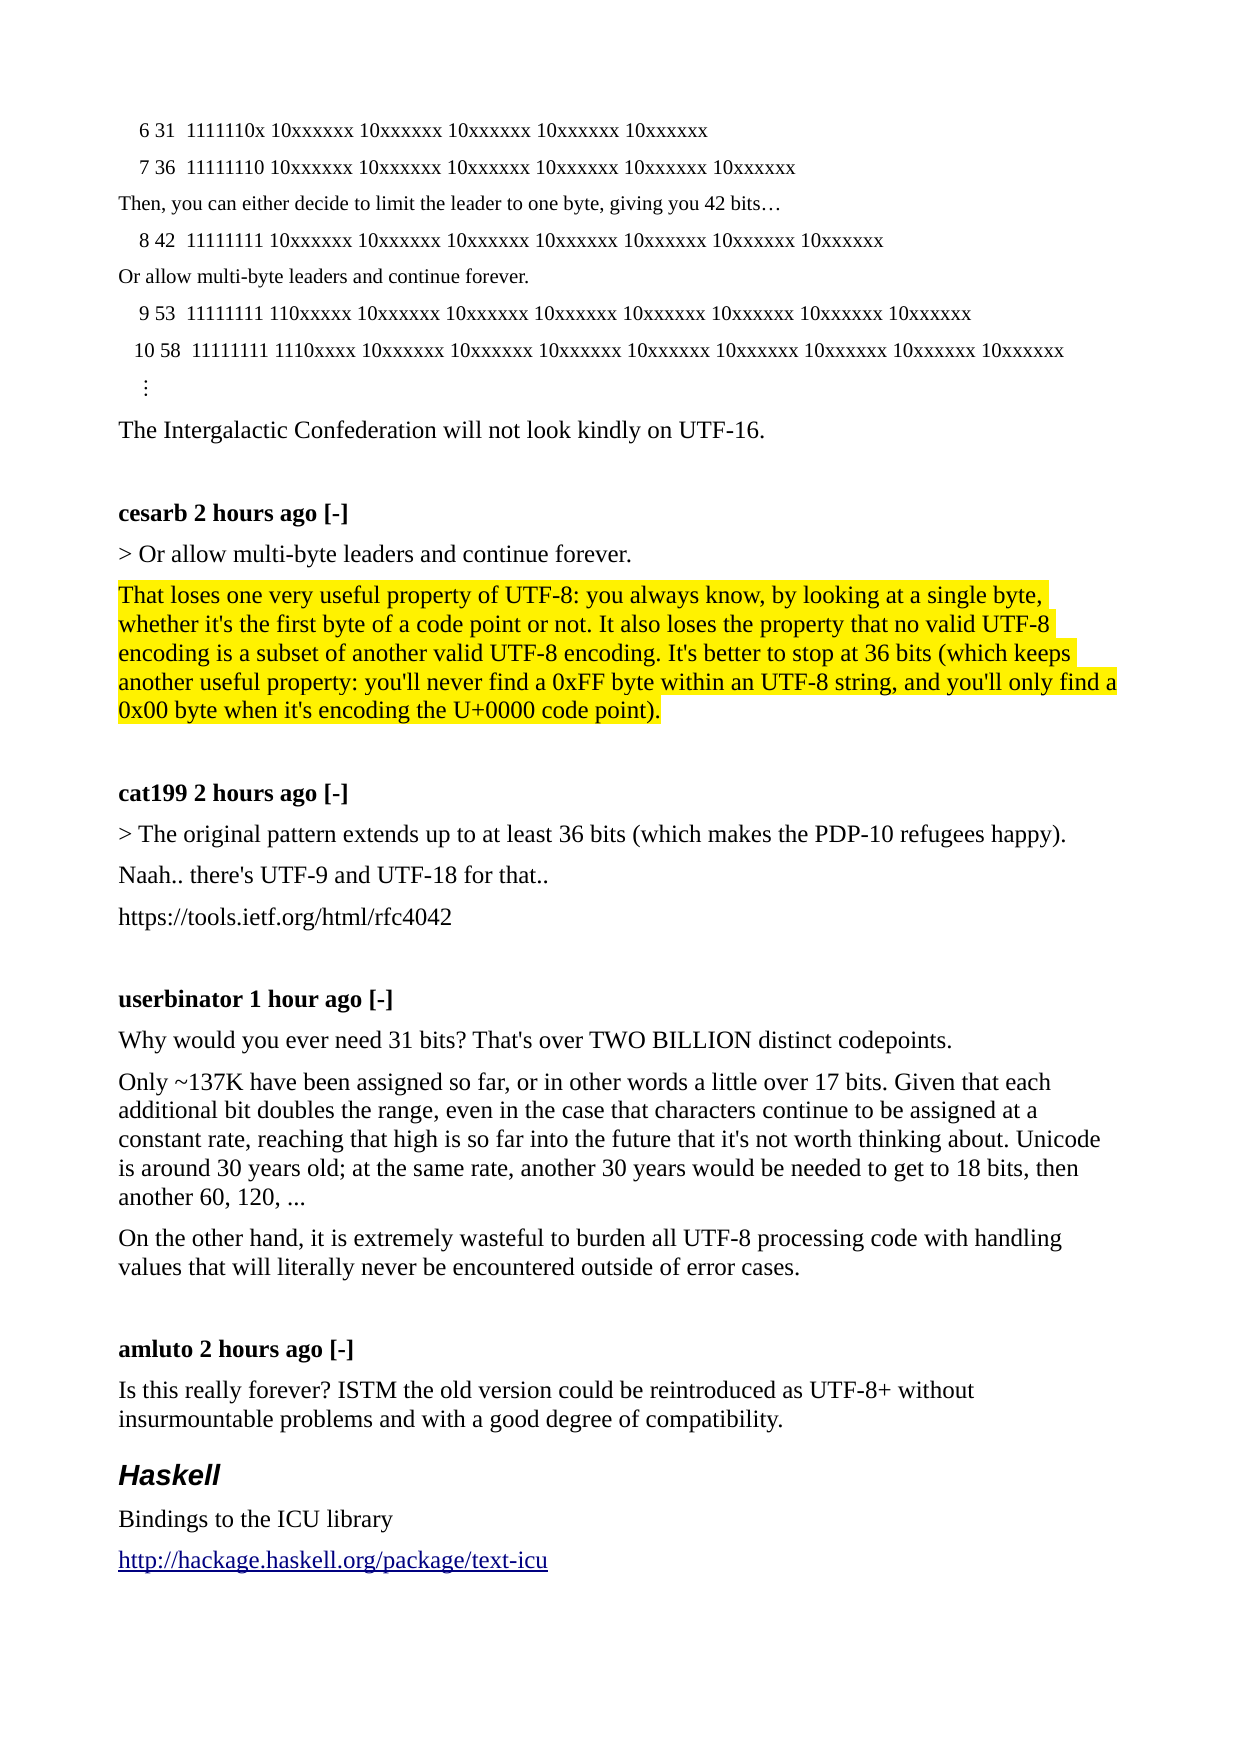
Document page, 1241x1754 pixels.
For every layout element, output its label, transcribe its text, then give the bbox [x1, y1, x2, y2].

text http://hackage.haskell.org/package/text-icu [118, 1545, 1122, 1574]
text 6 31 1111110x 10xxxxxx 10xxxxxx 10xxxxxx 10xxxxxx 10xxxxxx [118, 118, 1122, 142]
text On the other hand, it is extremely wasteful to burden all UTF-8 processing code with handling values that will literally never be encountered outside of error cases. [118, 1223, 1122, 1280]
text Or allow multi-byte leaders and continue forever. [118, 264, 1122, 288]
text cat199 2 hours ago [-] [118, 778, 1122, 807]
text 9 53 11111111 110xxxxx 10xxxxxx 10xxxxxx 10xxxxxx 10xxxxxx 10xxxxxx 10xxxxxx 10xxxxxx [118, 301, 1122, 325]
text cesarb 2 hours ago [-] [118, 498, 1122, 527]
text Naah.. there's UTF-9 and UTF-18 for that.. [118, 860, 1122, 889]
text https://tools.ietf.org/html/rfc4042 [118, 902, 1122, 930]
text Then, you can either decide to limit the leader to one byte, giving you 42 bits… [118, 191, 1122, 215]
text 10 58 11111111 1110xxxx 10xxxxxx 10xxxxxx 10xxxxxx 10xxxxxx 10xxxxxx 10xxxxxx 10xxxxxx 10xxxxxx [118, 337, 1122, 362]
text Why would you ever need 31 bits? That's over TWO BILLION distinct codepoints. [118, 1025, 1122, 1054]
text That loses one very useful property of UTF-8: you always know, by looking at a single byte, whether it's the first byte of a code point or not. It also loses the property that no valid UTF-8 encoding is a subset of another valid UTF-8 encoding. It's better to stop at 36 bits (which keeps another useful property: you'll never find a 0xFF byte within an UTF-8 string, and you'll only find a 0x00 byte when it's encoding the U+0000 code point). [118, 580, 1122, 724]
subtitle Haskell [118, 1458, 1122, 1491]
text > The original pattern extends up to at least 36 bits (which makes the PDP-10 refugees happy). [118, 819, 1122, 848]
text The Intergalactic Confederation will not look kindly on UTF-16. [118, 415, 1122, 444]
text 8 42 11111111 10xxxxxx 10xxxxxx 10xxxxxx 10xxxxxx 10xxxxxx 10xxxxxx 10xxxxxx [118, 228, 1122, 252]
text Bindings to the ICU library [118, 1504, 1122, 1533]
text > Or allow multi-byte leaders and continue forever. [118, 539, 1122, 568]
text 7 36 11111110 10xxxxxx 10xxxxxx 10xxxxxx 10xxxxxx 10xxxxxx 10xxxxxx [118, 155, 1122, 179]
text amluto 2 hours ago [-] [118, 1334, 1122, 1363]
text Is this really forever? ISTM the old version could be reintroduced as UTF-8+ without insurmountable problems and with a good degree of compatibility. [118, 1375, 1122, 1433]
text userbinator 1 hour ago [-] [118, 984, 1122, 1013]
text ⋮ [118, 374, 1122, 403]
text Only ~137K have been assigned so far, or in other words a little over 17 bits. Given that each additional bit doubles the range, even in the case that characters continue to be assigned at a constant rate, reaching that high is so far into the future that it's not worth thinking about. Unicode is around 30 years old; at the same rate, another 30 years would be needed to get to 18 bits, then another 60, 120, ... [118, 1067, 1122, 1210]
